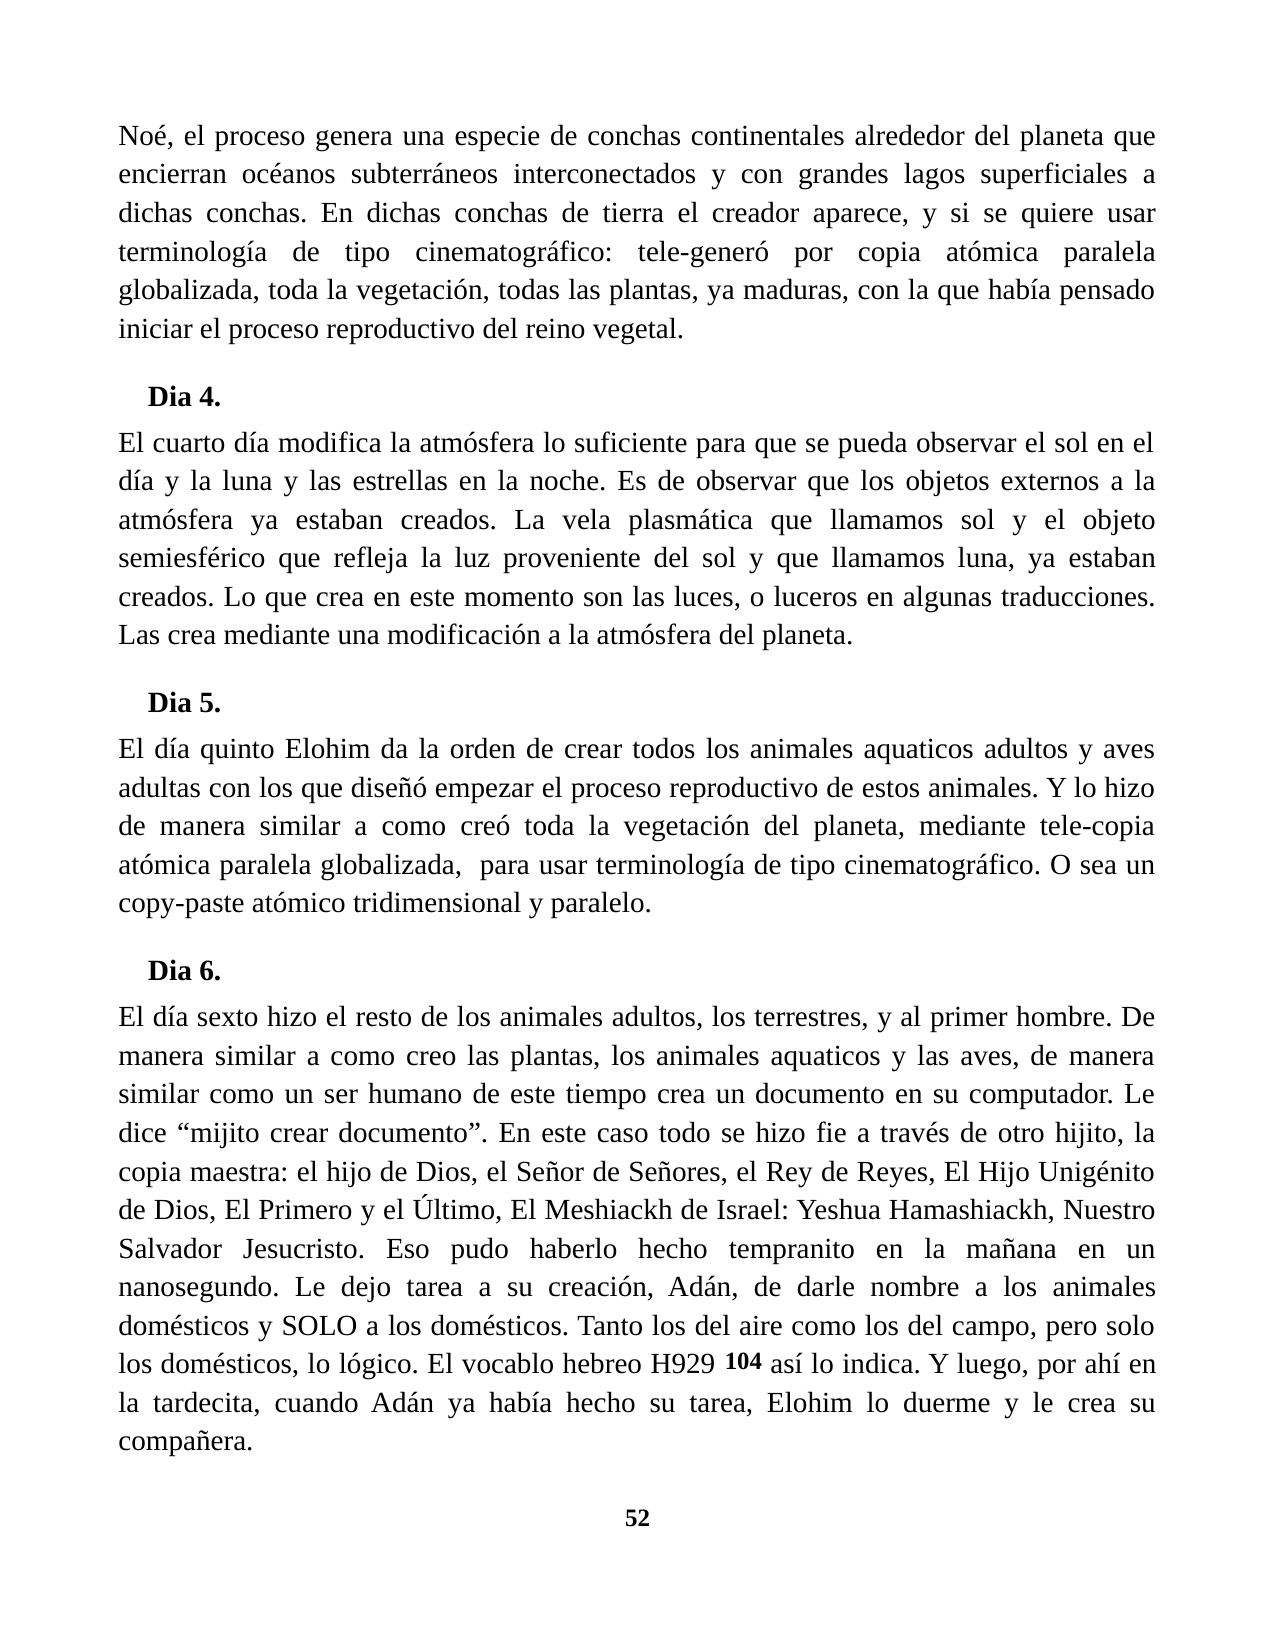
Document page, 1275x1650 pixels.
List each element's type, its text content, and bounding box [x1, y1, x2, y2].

subtitle Dia 5. [148, 685, 1157, 719]
text El cuarto día modifica la atmósfera lo suficiente para que se pueda observar el sol en el día y la luna y las estrellas en la noche. Es de observar que los objetos externos a la atmósfera ya estaban creados. La vela plasmática que llamamos sol y el objeto semiesférico que refleja la luz proveniente del sol y que llamamos luna, ya estaban creados. Lo que crea en este momento son las luces, o luceros en algunas traducciones. Las crea mediante una modificación a la atmósfera del planeta. [118, 425, 1157, 651]
text El día sexto hizo el resto de los animales adultos, los terrestres, y al primer hombre. De manera similar a como creo las plantas, los animales aquaticos y las aves, de manera similar como un ser humano de este tiempo crea un documento en su computador. Le dice “mijito crear documento”. En este caso todo se hizo fie a través de otro hijito, la copia maestra: el hijo de Dios, el Señor de Señores, el Rey de Reyes, El Hijo Unigénito de Dios, El Primero y el Último, El Meshiackh de Israel: Yeshua Hamashiackh, Nuestro Salvador Jesucristo. Eso pudo haberlo hecho tempranito en la mañana en un nanosegundo. Le dejo tarea a su creación, Adán, de darle nombre a los animales domésticos y SOLO a los domésticos. Tanto los del aire como los del campo, pero solo los domésticos, lo lógico. El vocablo hebreo H929 así lo indica. Y luego, por ahí en la tardecita, cuando Adán ya había hecho su tarea, Elohim lo duerme y le crea su compañera. [118, 999, 1157, 1457]
text El día quinto Elohim da la orden de crear todos los animales aquaticos adultos y aves adultas con los que diseñó empezar el proceso reproductivo de estos animales. Y lo hizo de manera similar a como creó toda la vegetación del planeta, mediante tele-copia atómica paralela globalizada, para usar terminología de tipo cinematográfico. O sea un copy-paste atómico tridimensional y paralelo. [118, 731, 1157, 919]
text Noé, el proceso genera una especie de conchas continentales alrededor del planeta que encierran océanos subterráneos interconectados y con grandes lagos superficiales a dichas conchas. En dichas conchas de tierra el creador aparece, y si se quiere usar terminología de tipo cinematográfico: tele-generó por copia atómica paralela globalizada, toda la vegetación, todas las plantas, ya maduras, con la que había pensado iniciar el proceso reproductivo del reino vegetal. [118, 118, 1157, 344]
subtitle Dia 4. [148, 378, 1157, 412]
subtitle Dia 6. [148, 953, 1157, 987]
